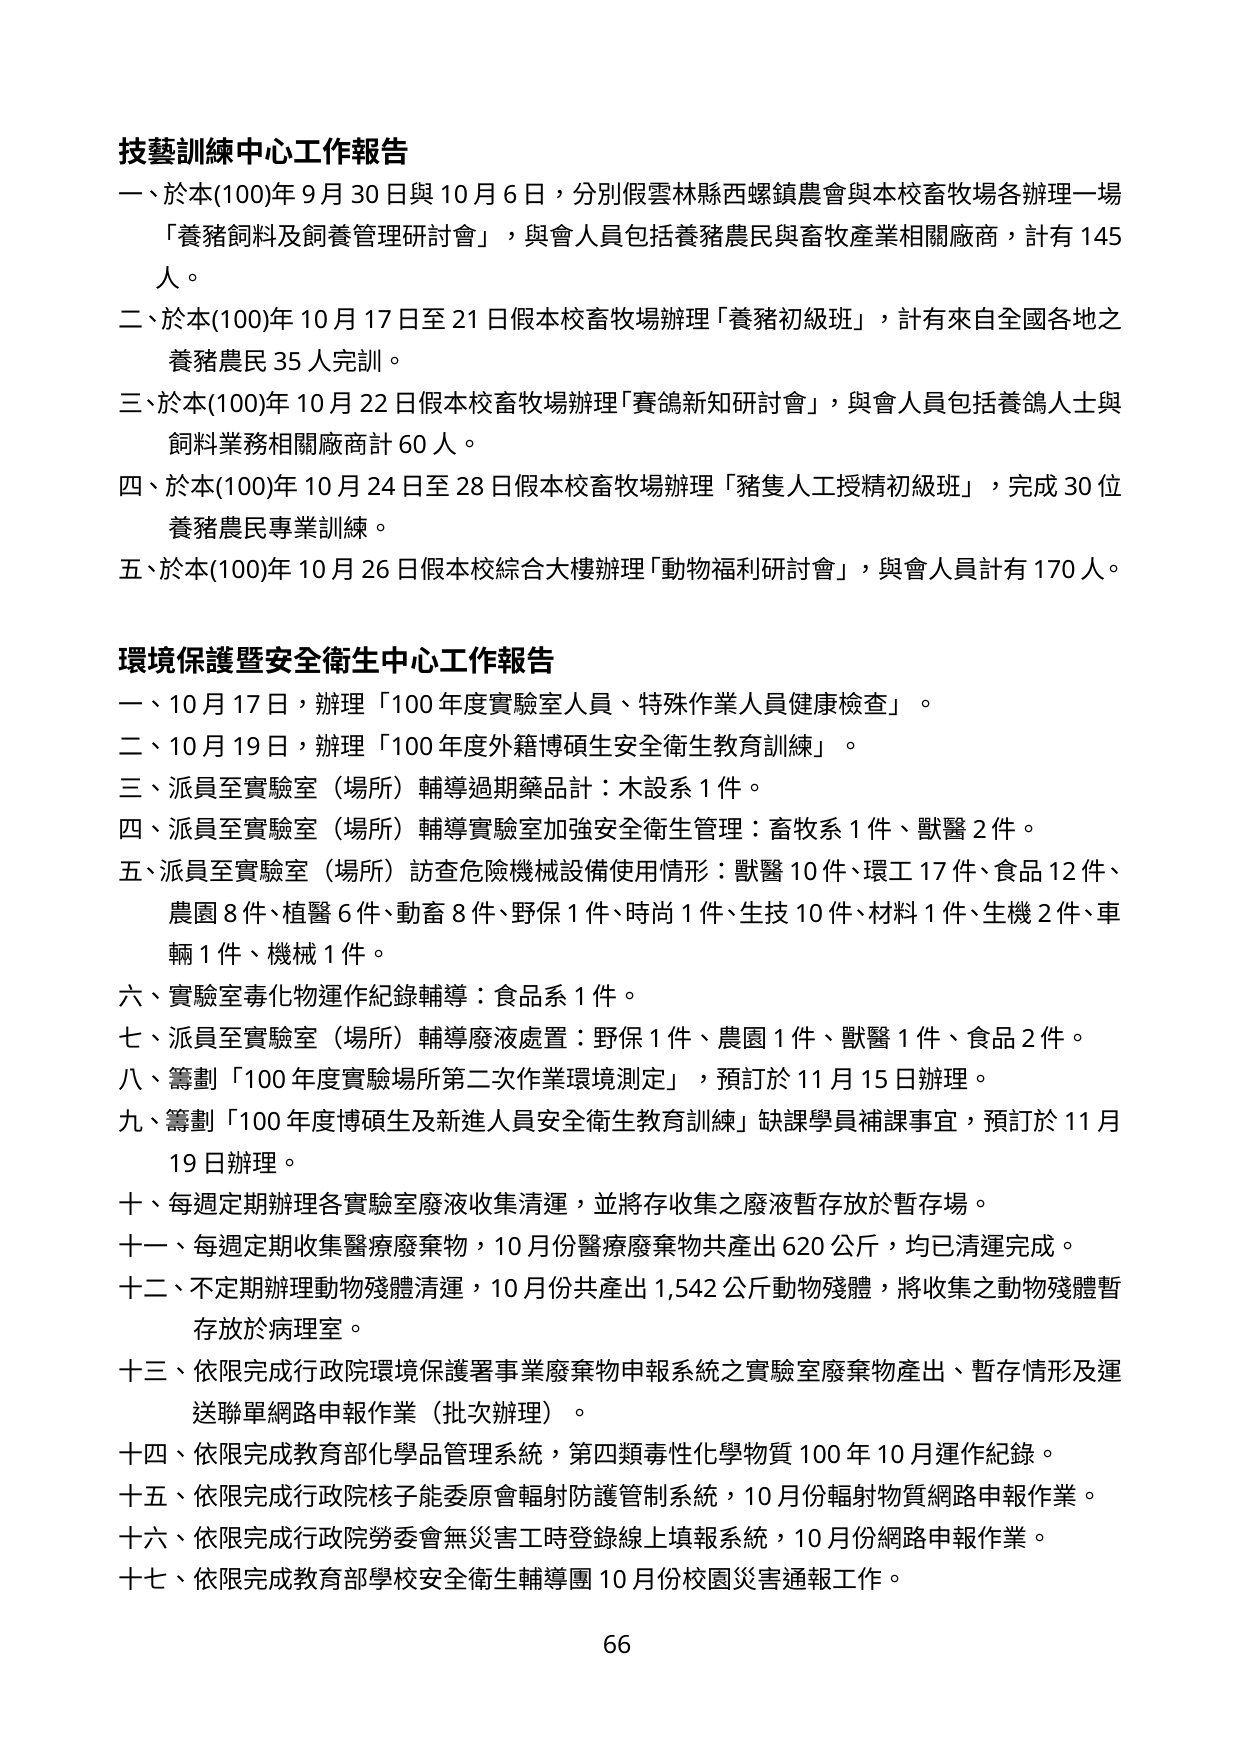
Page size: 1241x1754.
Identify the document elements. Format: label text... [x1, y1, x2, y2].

text 十、每週定期辦理各實驗室廢液收集清運，並將存收集之廢液暫存放於暫存場。 [118, 1181, 1122, 1222]
text 十六、依限完成行政院勞委會無災害工時登錄線上填報系統，10月份網路申報作業。 [118, 1514, 1122, 1556]
text 一、於本(100)年9月30日與10月6日，分別假雲林縣西螺鎮農會與本校畜牧場各辦理一場「養豬飼料及飼養管理研討會」，與會人員包括養豬農民與畜牧產業相關廠商，計有145人。 [118, 171, 1122, 296]
text 三、派員至實驗室（場所）輔導過期藥品計：木設系1件。 [118, 764, 1122, 806]
text 環境保護暨安全衛生中心工作報告 [118, 633, 1122, 681]
text 三、於本(100)年10月22日假本校畜牧場辦理「賽鴿新知研討會」，與會人員包括養鴿人士與飼料業務相關廠商計60人。 [118, 379, 1122, 462]
text 四、派員至實驗室（場所）輔導實驗室加強安全衛生管理：畜牧系1件、獸醫2件。 [118, 806, 1122, 847]
text 十二、不定期辦理動物殘體清運，10月份共產出1,542公斤動物殘體，將收集之動物殘體暫存放於病理室。 [118, 1264, 1122, 1347]
text 九、籌劃「100年度博碩生及新進人員安全衛生教育訓練」缺課學員補課事宜，預訂於11月19日辦理。 [118, 1097, 1122, 1181]
text 十一、每週定期收集醫療廢棄物，10月份醫療廢棄物共產出620公斤，均已清運完成。 [118, 1222, 1122, 1264]
text 六、實驗室毒化物運作紀錄輔導：食品系1件。 [118, 972, 1122, 1014]
text 五、派員至實驗室（場所）訪查危險機械設備使用情形：獸醫10件、環工17件、食品12件、農園8件、植醫6件、動畜8件、野保1件、時尚1件、生技10件、材料1件、生機2件、車輛1件、機械1件。 [118, 847, 1122, 972]
text 五、於本(100)年10月26日假本校綜合大樓辦理「動物福利研討會」，與會人員計有170人。 [118, 546, 1122, 587]
text 十七、依限完成教育部學校安全衛生輔導團10月份校園災害通報工作。 [118, 1556, 1122, 1597]
text 十五、依限完成行政院核子能委原會輻射防護管制系統，10月份輻射物質網路申報作業。 [118, 1472, 1122, 1514]
text 一、10月17日，辦理「100年度實驗室人員、特殊作業人員健康檢查」。 [118, 681, 1122, 722]
text 二、於本(100)年10月17日至21日假本校畜牧場辦理「養豬初級班」，計有來自全國各地之養豬農民35人完訓。 [118, 296, 1122, 379]
text 十四、依限完成教育部化學品管理系統，第四類毒性化學物質100年10月運作紀錄。 [118, 1431, 1122, 1472]
text 八、籌劃「100年度實驗場所第二次作業環境測定」，預訂於11月15日辦理。 [118, 1056, 1122, 1097]
text 技藝訓練中心工作報告 [118, 128, 1122, 171]
text 七、派員至實驗室（場所）輔導廢液處置：野保1件、農園1件、獸醫1件、食品2件。 [118, 1014, 1122, 1056]
text 二、10月19日，辦理「100年度外籍博碩生安全衛生教育訓練」。 [118, 722, 1122, 764]
text 四、於本(100)年10月24日至28日假本校畜牧場辦理「豬隻人工授精初級班」，完成30位養豬農民專業訓練。 [118, 462, 1122, 546]
text 十三、依限完成行政院環境保護署事業廢棄物申報系統之實驗室廢棄物產出、暫存情形及運送聯單網路申報作業（批次辦理）。 [118, 1347, 1122, 1431]
